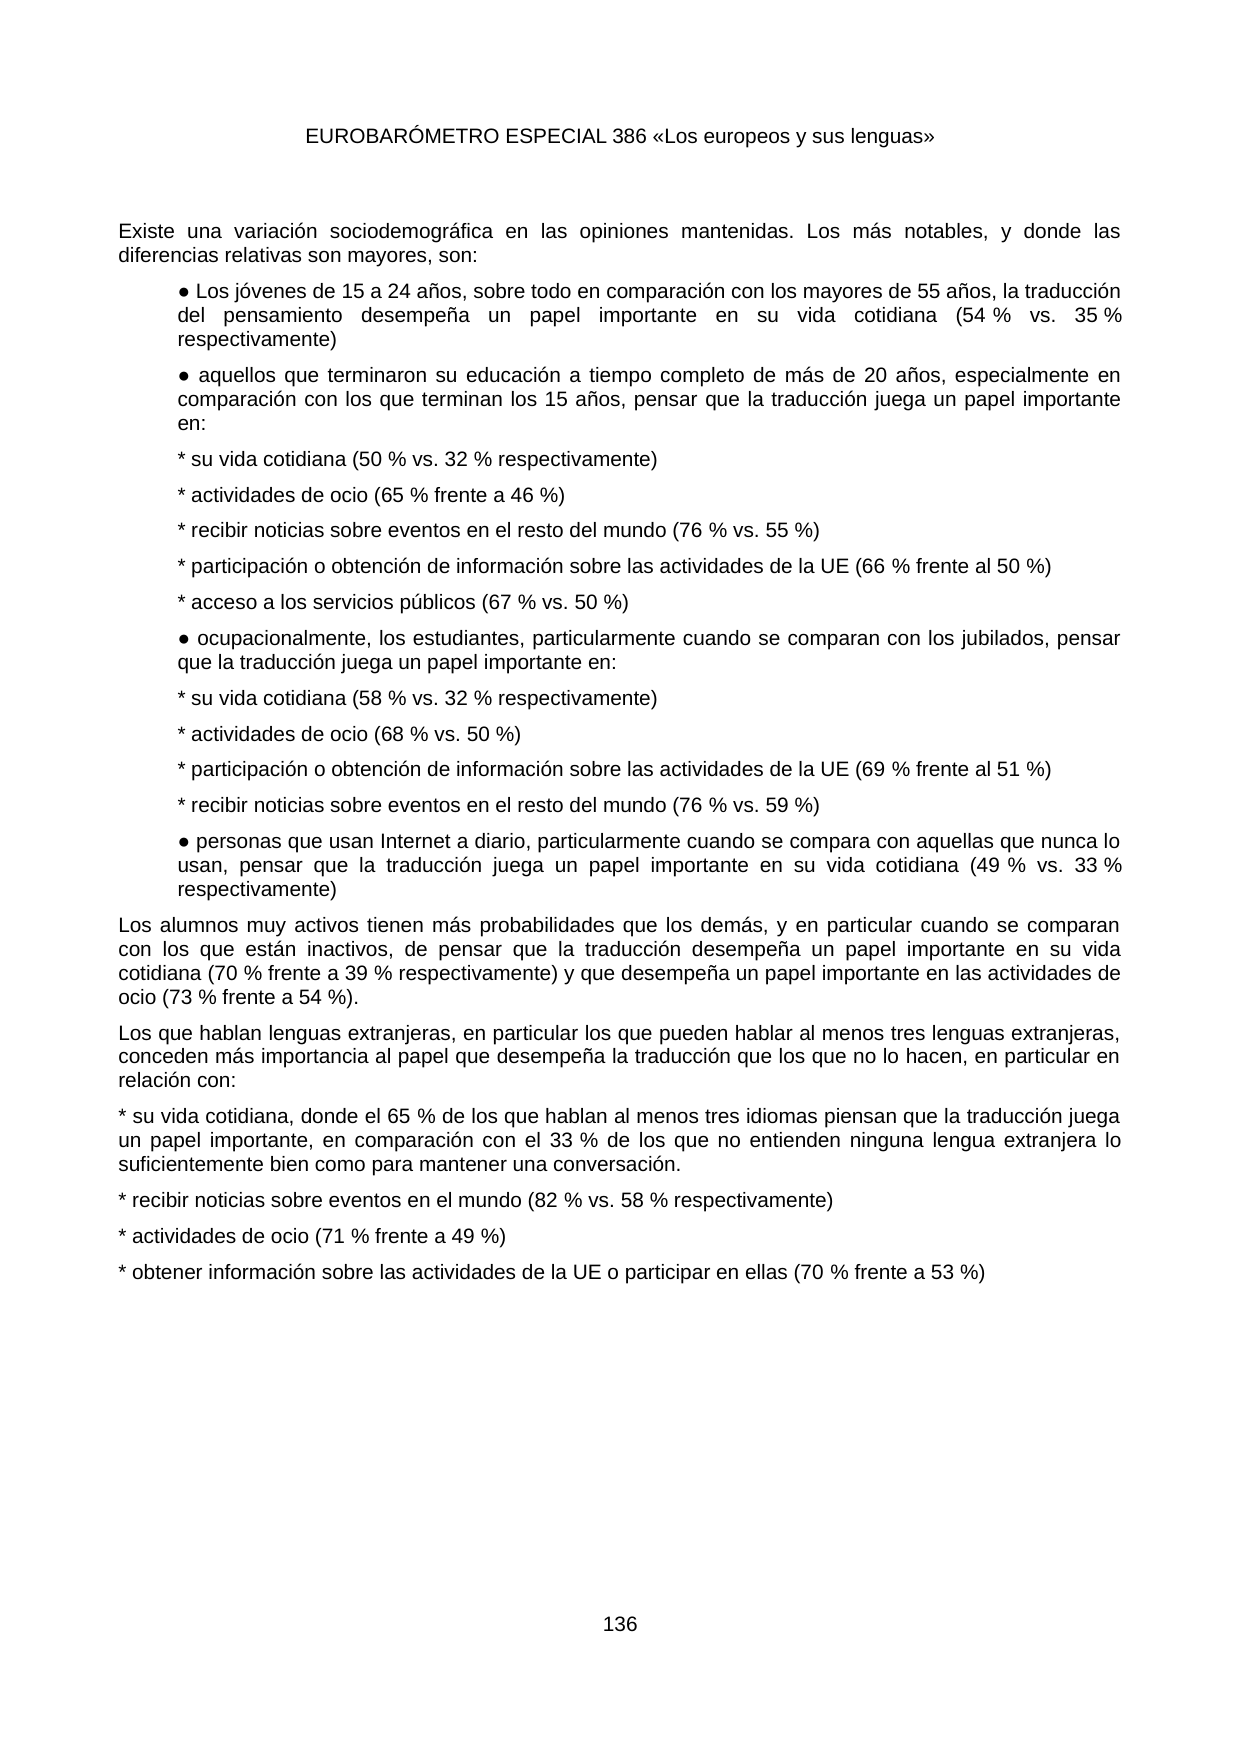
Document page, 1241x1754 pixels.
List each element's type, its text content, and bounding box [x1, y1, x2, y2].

text ● Los jóvenes de 15 a 24 años, sobre todo en comparación con los mayores de 55 años, la traducción del pensamiento desempeña un papel importante en su vida cotidiana (54 % vs. 35 % respectivamente) [177, 279, 1122, 351]
text * su vida cotidiana (50 % vs. 32 % respectivamente) [177, 447, 1122, 471]
text Los que hablan lenguas extranjeras, en particular los que pueden hablar al menos tres lenguas extranjeras, conceden más importancia al papel que desempeña la traducción que los que no lo hacen, en particular en relación con: [118, 1020, 1122, 1092]
text * recibir noticias sobre eventos en el resto del mundo (76 % vs. 59 %) [177, 793, 1122, 817]
text ● ocupacionalmente, los estudiantes, particularmente cuando se comparan con los jubilados, pensar que la traducción juega un papel importante en: [177, 626, 1122, 674]
text * su vida cotidiana (58 % vs. 32 % respectivamente) [177, 686, 1122, 709]
text Existe una variación sociodemográfica en las opiniones mantenidas. Los más notables, y donde las diferencias relativas son mayores, son: [118, 219, 1122, 267]
text * participación o obtención de información sobre las actividades de la UE (66 % frente al 50 %) [177, 554, 1122, 578]
text * actividades de ocio (68 % vs. 50 %) [177, 721, 1122, 745]
text * recibir noticias sobre eventos en el mundo (82 % vs. 58 % respectivamente) [118, 1188, 1122, 1212]
text * participación o obtención de información sobre las actividades de la UE (69 % frente al 51 %) [177, 757, 1122, 781]
text * su vida cotidiana, donde el 65 % de los que hablan al menos tres idiomas piensan que la traducción juega un papel importante, en comparación con el 33 % de los que no entienden ninguna lengua extranjera lo suficientemente bien como para mantener una conversación. [118, 1104, 1122, 1176]
text * actividades de ocio (71 % frente a 49 %) [118, 1224, 1122, 1248]
text * recibir noticias sobre eventos en el resto del mundo (76 % vs. 55 %) [177, 518, 1122, 542]
text * acceso a los servicios públicos (67 % vs. 50 %) [177, 590, 1122, 614]
text * obtener información sobre las actividades de la UE o participar en ellas (70 % frente a 53 %) [118, 1259, 1122, 1283]
text ● personas que usan Internet a diario, particularmente cuando se compara con aquellas que nunca lo usan, pensar que la traducción juega un papel importante en su vida cotidiana (49 % vs. 33 % respectivamente) [177, 829, 1122, 901]
text Los alumnos muy activos tienen más probabilidades que los demás, y en particular cuando se comparan con los que están inactivos, de pensar que la traducción desempeña un papel importante en su vida cotidiana (70 % frente a 39 % respectivamente) y que desempeña un papel importante en las actividades de ocio (73 % frente a 54 %). [118, 913, 1122, 1008]
text ● aquellos que terminaron su educación a tiempo completo de más de 20 años, especialmente en comparación con los que terminan los 15 años, pensar que la traducción juega un papel importante en: [177, 363, 1122, 435]
text * actividades de ocio (65 % frente a 46 %) [177, 482, 1122, 506]
